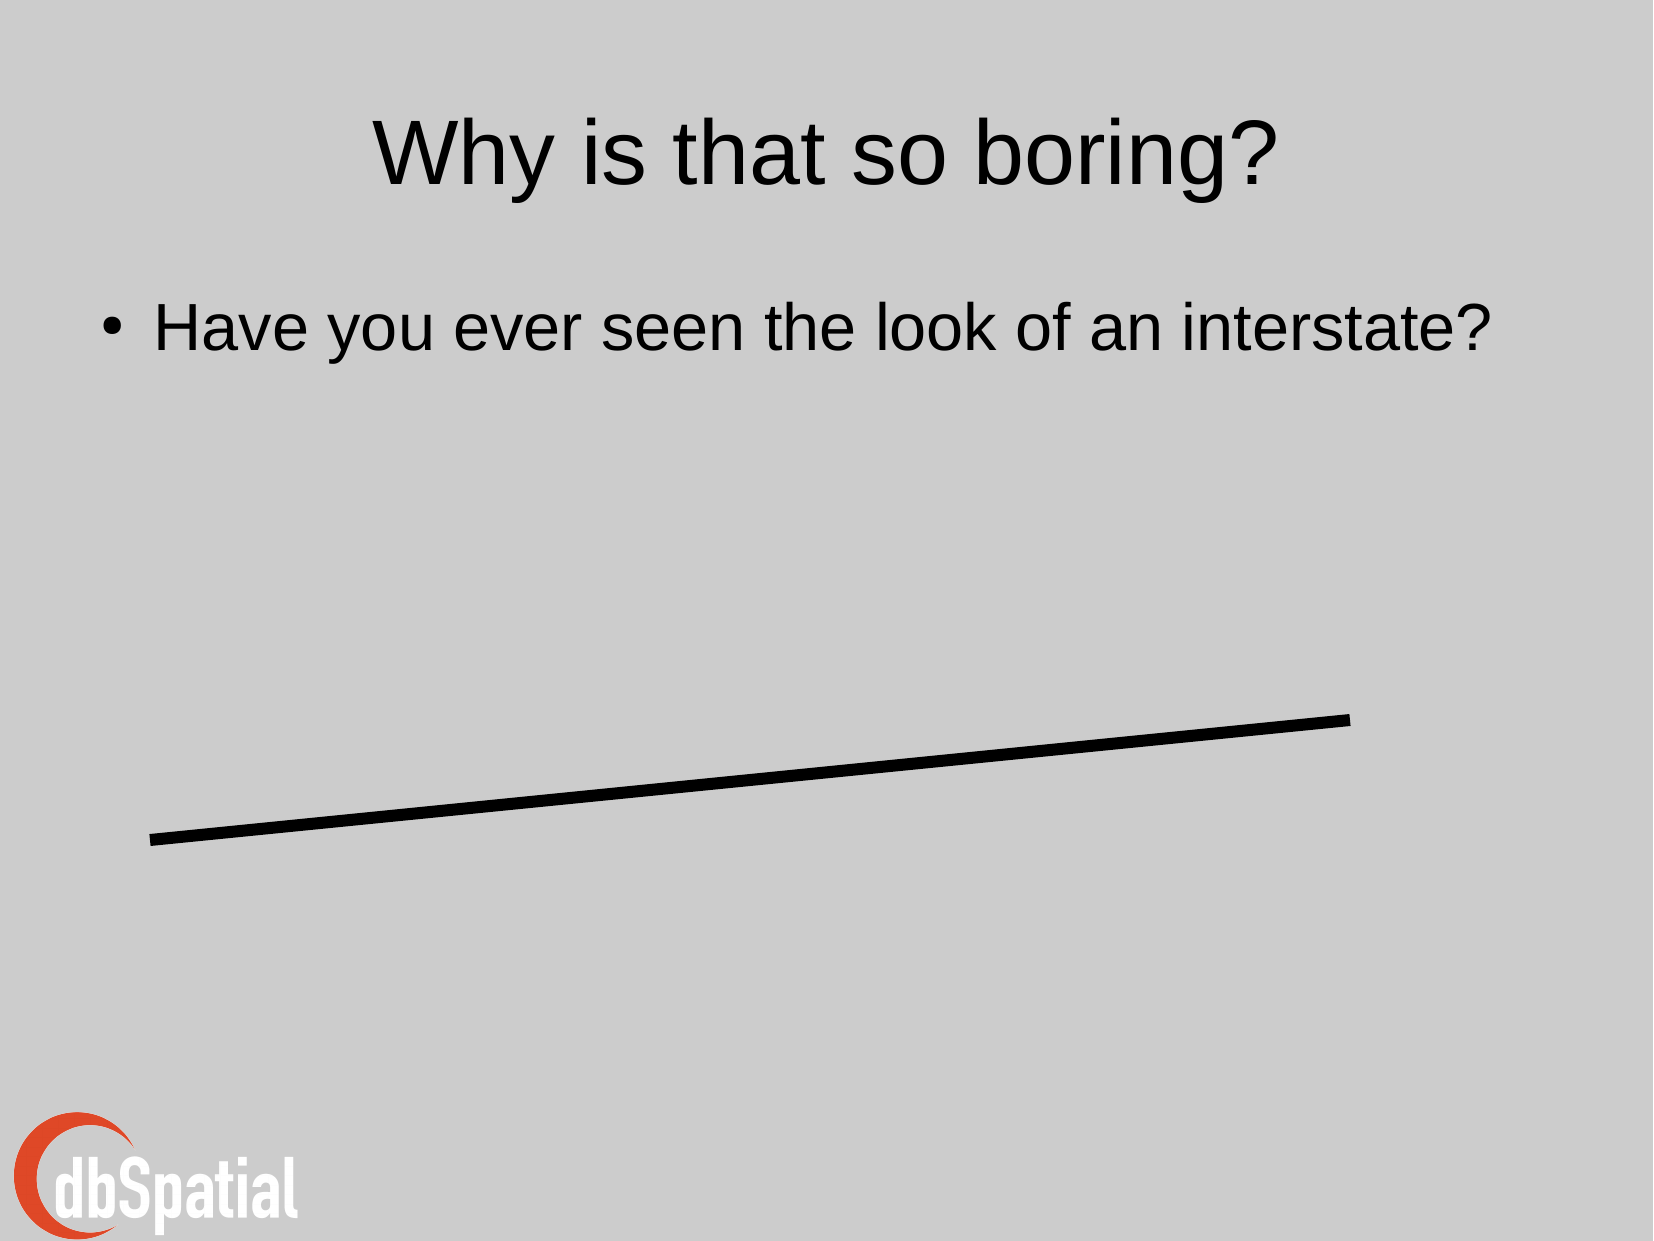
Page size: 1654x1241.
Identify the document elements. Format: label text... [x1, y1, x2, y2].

picture [10, 1110, 301, 1241]
list Have you ever seen the look of an interstate? [82, 290, 1571, 1010]
title Why is that so boring? [82, 49, 1571, 257]
